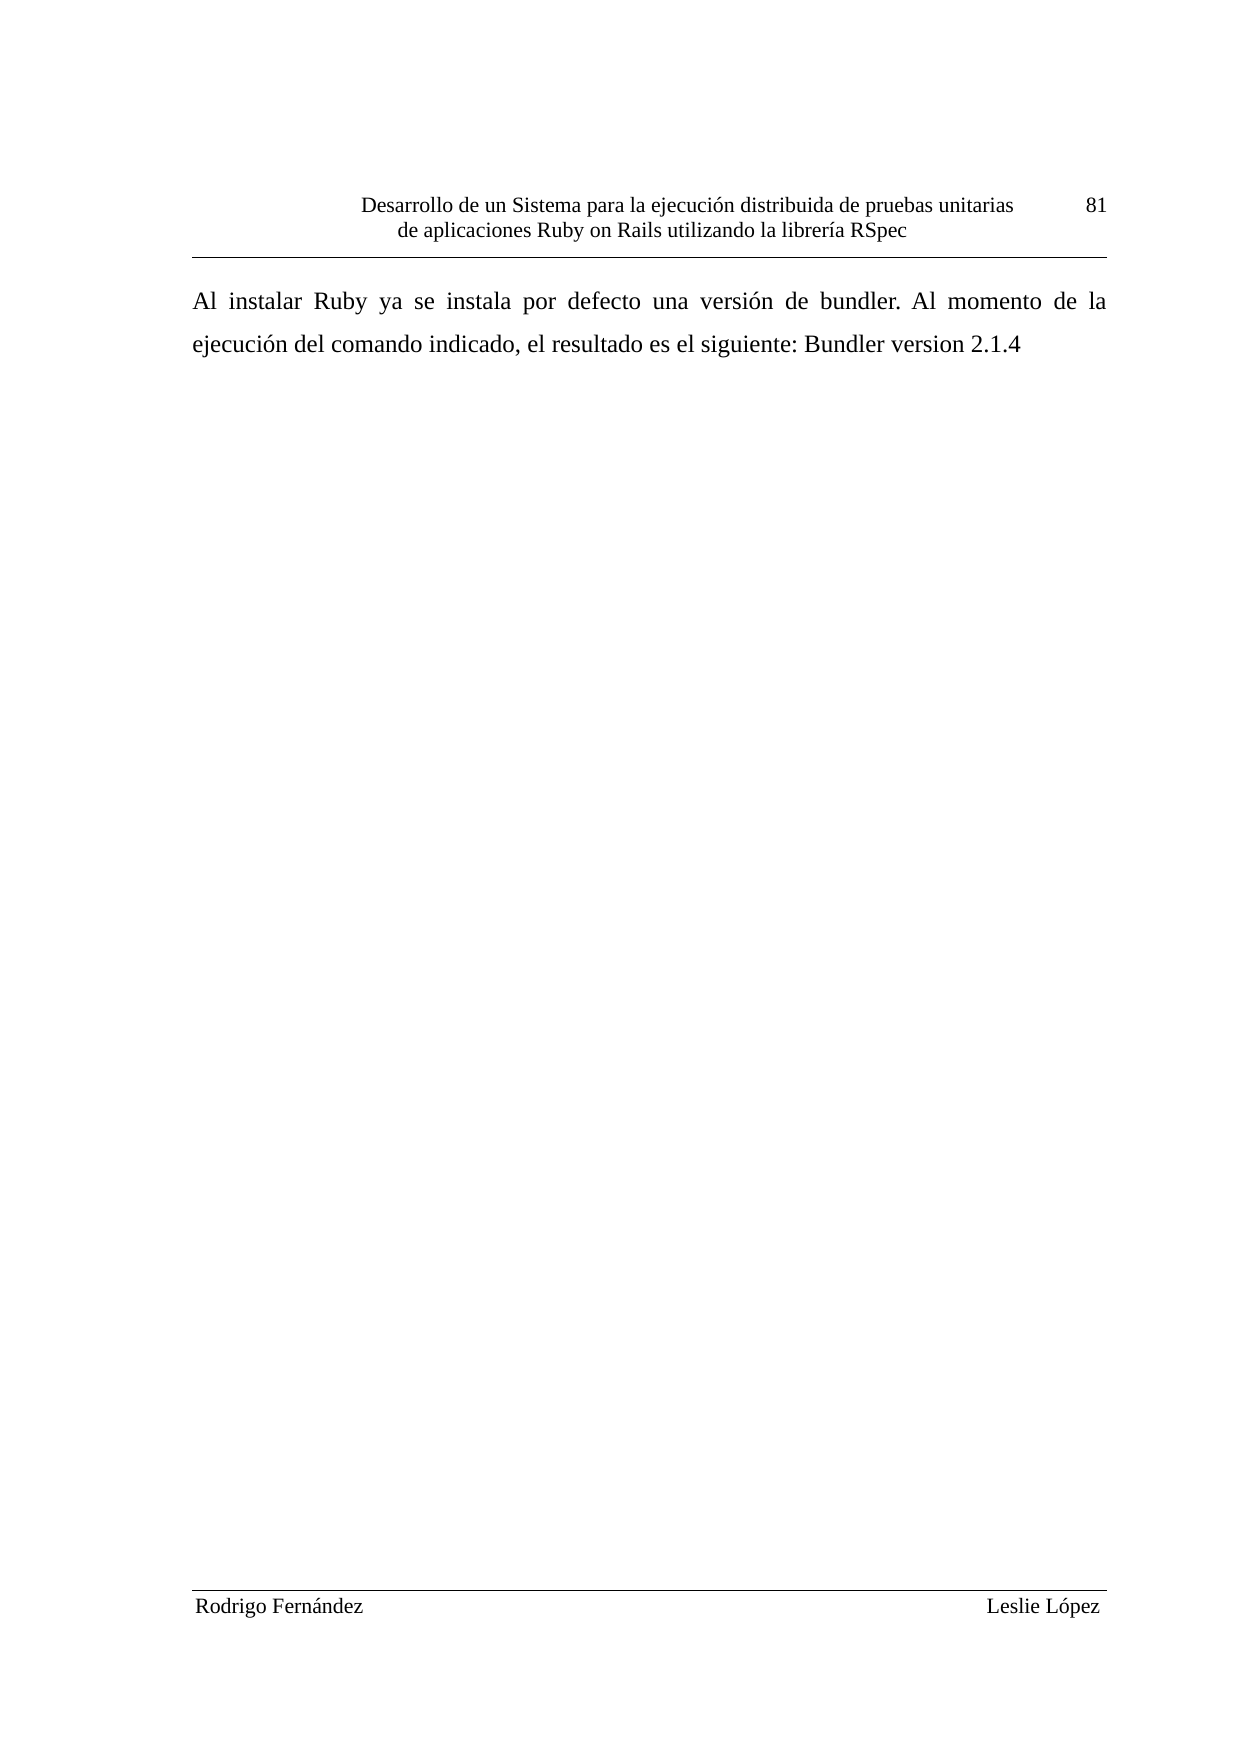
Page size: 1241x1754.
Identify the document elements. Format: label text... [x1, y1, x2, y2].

text Al instalar Ruby ya se instala por defecto una versión de bundler. Al momento de la ejecución del comando indicado, el resultado es el siguiente: Bundler version 2.1.4 [192, 286, 1107, 358]
